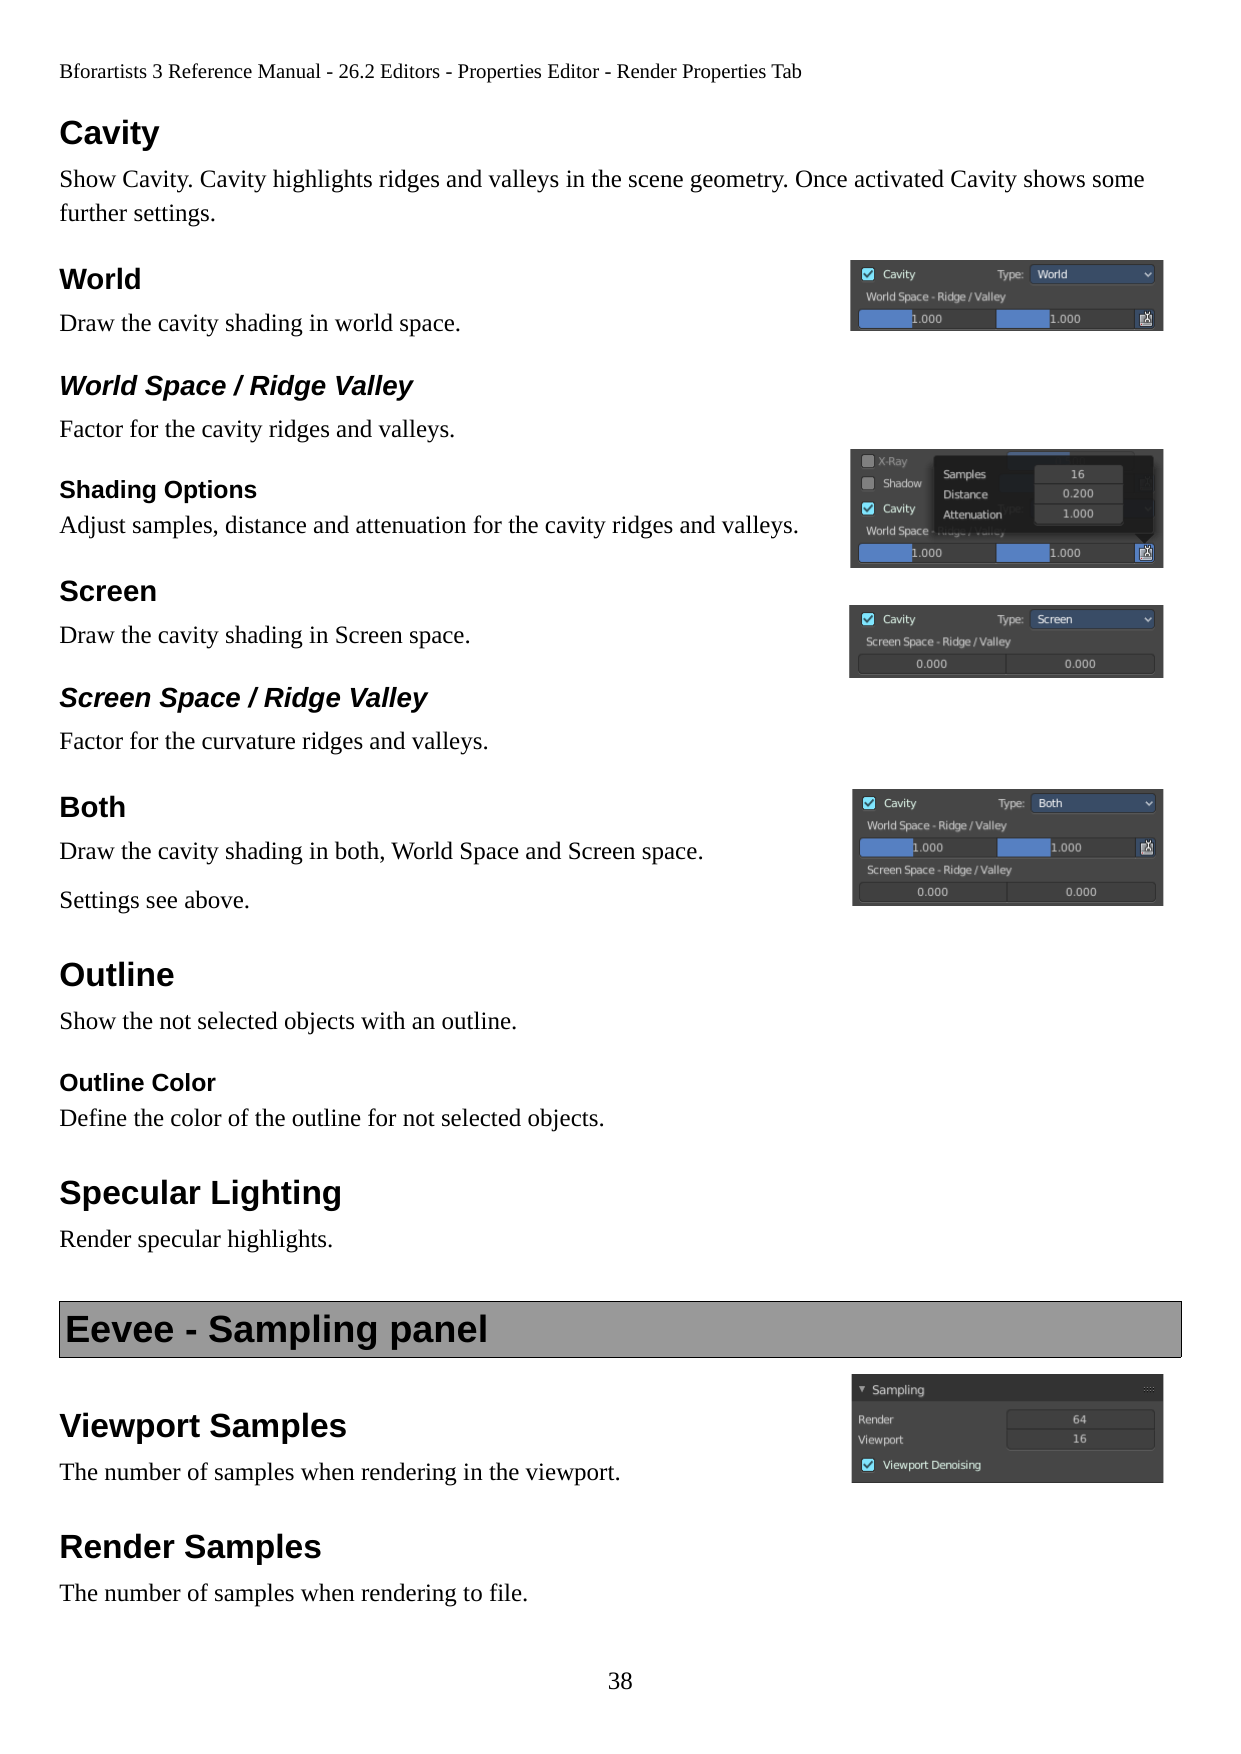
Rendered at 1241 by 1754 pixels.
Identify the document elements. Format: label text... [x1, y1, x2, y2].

subtitle World Space / Ridge Valley [59, 370, 1181, 402]
subtitle [1164, 476, 1181, 504]
subtitle World [59, 262, 850, 296]
picture [850, 260, 1164, 331]
subtitle Both [59, 790, 852, 824]
text The number of samples when rendering to file. [59, 1578, 1181, 1607]
subtitle Render Samples [59, 1527, 1181, 1566]
picture [849, 605, 1164, 678]
subtitle [1164, 262, 1181, 296]
table_header Eevee - Sampling panel [60, 1302, 1181, 1357]
subtitle Cavity [59, 113, 1181, 151]
text Define the color of the outline for not selected objects. [59, 1103, 1181, 1131]
text Factor for the cavity ridges and valleys. [59, 414, 1181, 443]
subtitle Outline [59, 955, 1181, 994]
picture [850, 449, 1164, 568]
subtitle Screen Space / Ridge Valley [59, 682, 1181, 714]
text Draw the cavity shading in world space. [59, 308, 1181, 337]
text Factor for the curvature ridges and valleys. [59, 726, 1181, 755]
text Draw the cavity shading in both, World Space and Screen space. [59, 836, 852, 865]
text Settings see above. [59, 885, 1181, 914]
subtitle Screen [59, 574, 1181, 608]
subtitle Shading Options [59, 476, 850, 504]
text Render specular highlights. [59, 1224, 1181, 1252]
subtitle Viewport Samples [59, 1406, 851, 1445]
picture [852, 789, 1164, 906]
subtitle [1164, 1406, 1181, 1445]
subtitle Specular Lighting [59, 1172, 1181, 1211]
text Show the not selected objects with an outline. [59, 1006, 1181, 1035]
subtitle Outline Color [59, 1068, 1181, 1096]
text Show Cavity. Cavity highlights ridges and valleys in the scene geometry. Once activated Cavity shows some further settings. [59, 164, 1181, 227]
subtitle [1164, 790, 1181, 824]
text The number of samples when rendering in the viewport. [59, 1457, 1181, 1486]
text Adjust samples, distance and attenuation for the cavity ridges and valleys. [59, 510, 850, 539]
text Draw the cavity shading in Screen space. [59, 620, 849, 649]
picture [851, 1374, 1164, 1483]
